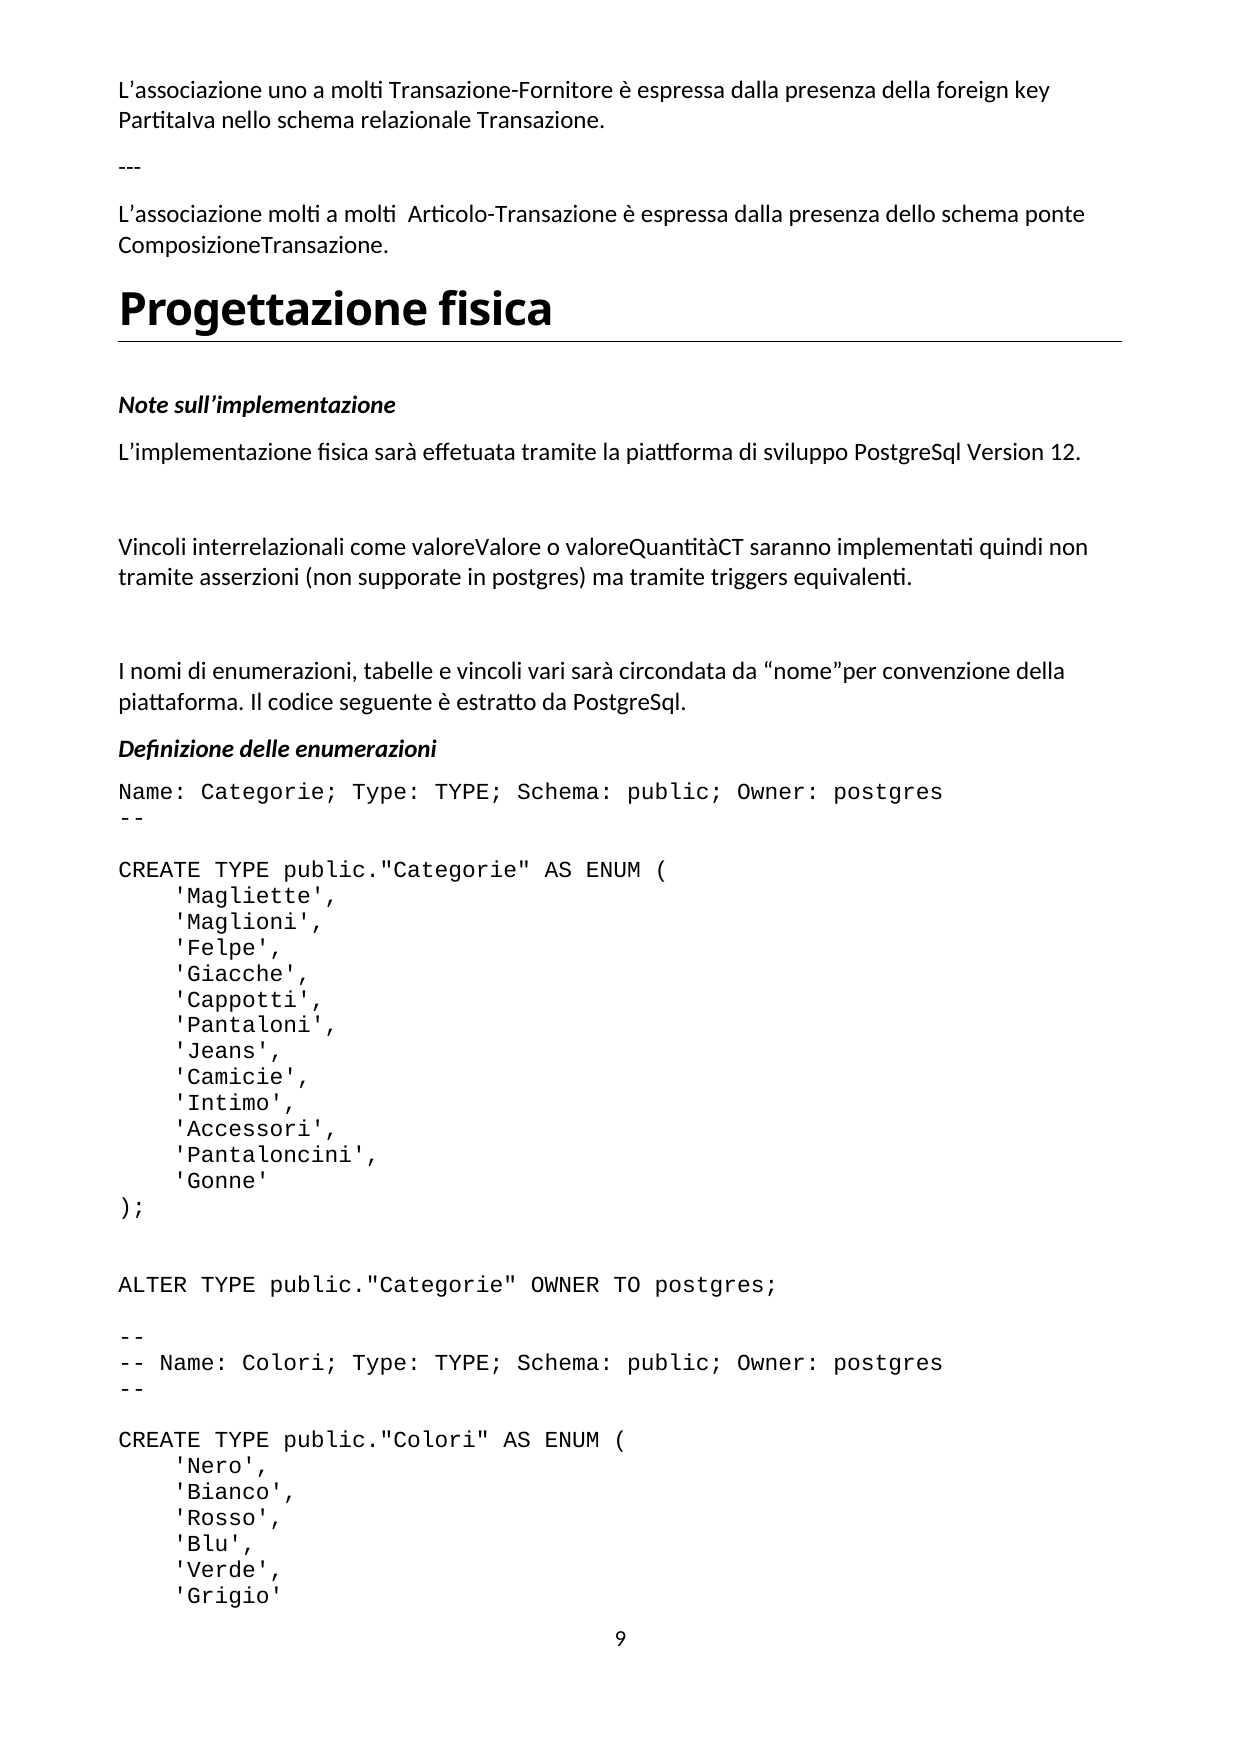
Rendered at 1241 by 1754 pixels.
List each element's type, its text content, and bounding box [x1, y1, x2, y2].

text CREATE TYPE public."Colori" AS ENUM ( [118, 1429, 1122, 1455]
text 'Blu', [118, 1533, 1122, 1558]
text Definizione delle enumerazioni [118, 733, 1122, 764]
text ); [118, 1195, 1122, 1221]
text 'Giacche', [118, 962, 1122, 988]
text 'Pantaloni', [118, 1014, 1122, 1040]
text 'Felpe', [118, 936, 1122, 962]
text 'Verde', [118, 1558, 1122, 1584]
text CREATE TYPE public."Categorie" AS ENUM ( [118, 858, 1122, 884]
title Progettazione fisica [118, 276, 1122, 341]
text L’implementazione fisica sarà effetuata tramite la piattforma di sviluppo PostgreSql Version 12. [118, 436, 1122, 467]
text Name: Categorie; Type: TYPE; Schema: public; Owner: postgres [118, 780, 1122, 806]
text 'Jeans', [118, 1040, 1122, 1066]
text Note sull’implementazione [118, 389, 1122, 419]
text L’associazione molti a molti Articolo-Transazione è espressa dalla presenza dello schema ponte ComposizioneTransazione. [118, 199, 1122, 260]
text Vincoli interrelazionali come valoreValore o valoreQuantitàCT saranno implementati quindi non tramite asserzioni (non supporate in postgres) ma tramite triggers equivalenti. [118, 531, 1122, 592]
text 'Accessori', [118, 1118, 1122, 1143]
text -- [118, 1325, 1122, 1351]
text -- Name: Colori; Type: TYPE; Schema: public; Owner: postgres [118, 1351, 1122, 1377]
text 'Rosso', [118, 1507, 1122, 1533]
text L’associazione uno a molti Transazione-Fornitore è espressa dalla presenza della foreign key PartitaIva nello schema relazionale Transazione. [118, 74, 1122, 135]
text 'Nero', [118, 1455, 1122, 1481]
text I nomi di enumerazioni, tabelle e vincoli vari sarà circondata da “nome”per convenzione della piattaforma. Il codice seguente è estratto da PostgreSql. [118, 656, 1122, 717]
text 'Camicie', [118, 1066, 1122, 1092]
text 'Bianco', [118, 1481, 1122, 1507]
text 'Pantaloncini', [118, 1143, 1122, 1169]
text --- [118, 151, 1122, 182]
text 'Gonne' [118, 1169, 1122, 1195]
text 'Intimo', [118, 1092, 1122, 1118]
text 'Grigio' [118, 1584, 1122, 1610]
text ALTER TYPE public."Categorie" OWNER TO postgres; [118, 1273, 1122, 1299]
text 'Maglioni', [118, 910, 1122, 936]
text 'Cappotti', [118, 988, 1122, 1014]
text -- [118, 806, 1122, 832]
text 'Magliette', [118, 884, 1122, 910]
text -- [118, 1377, 1122, 1403]
